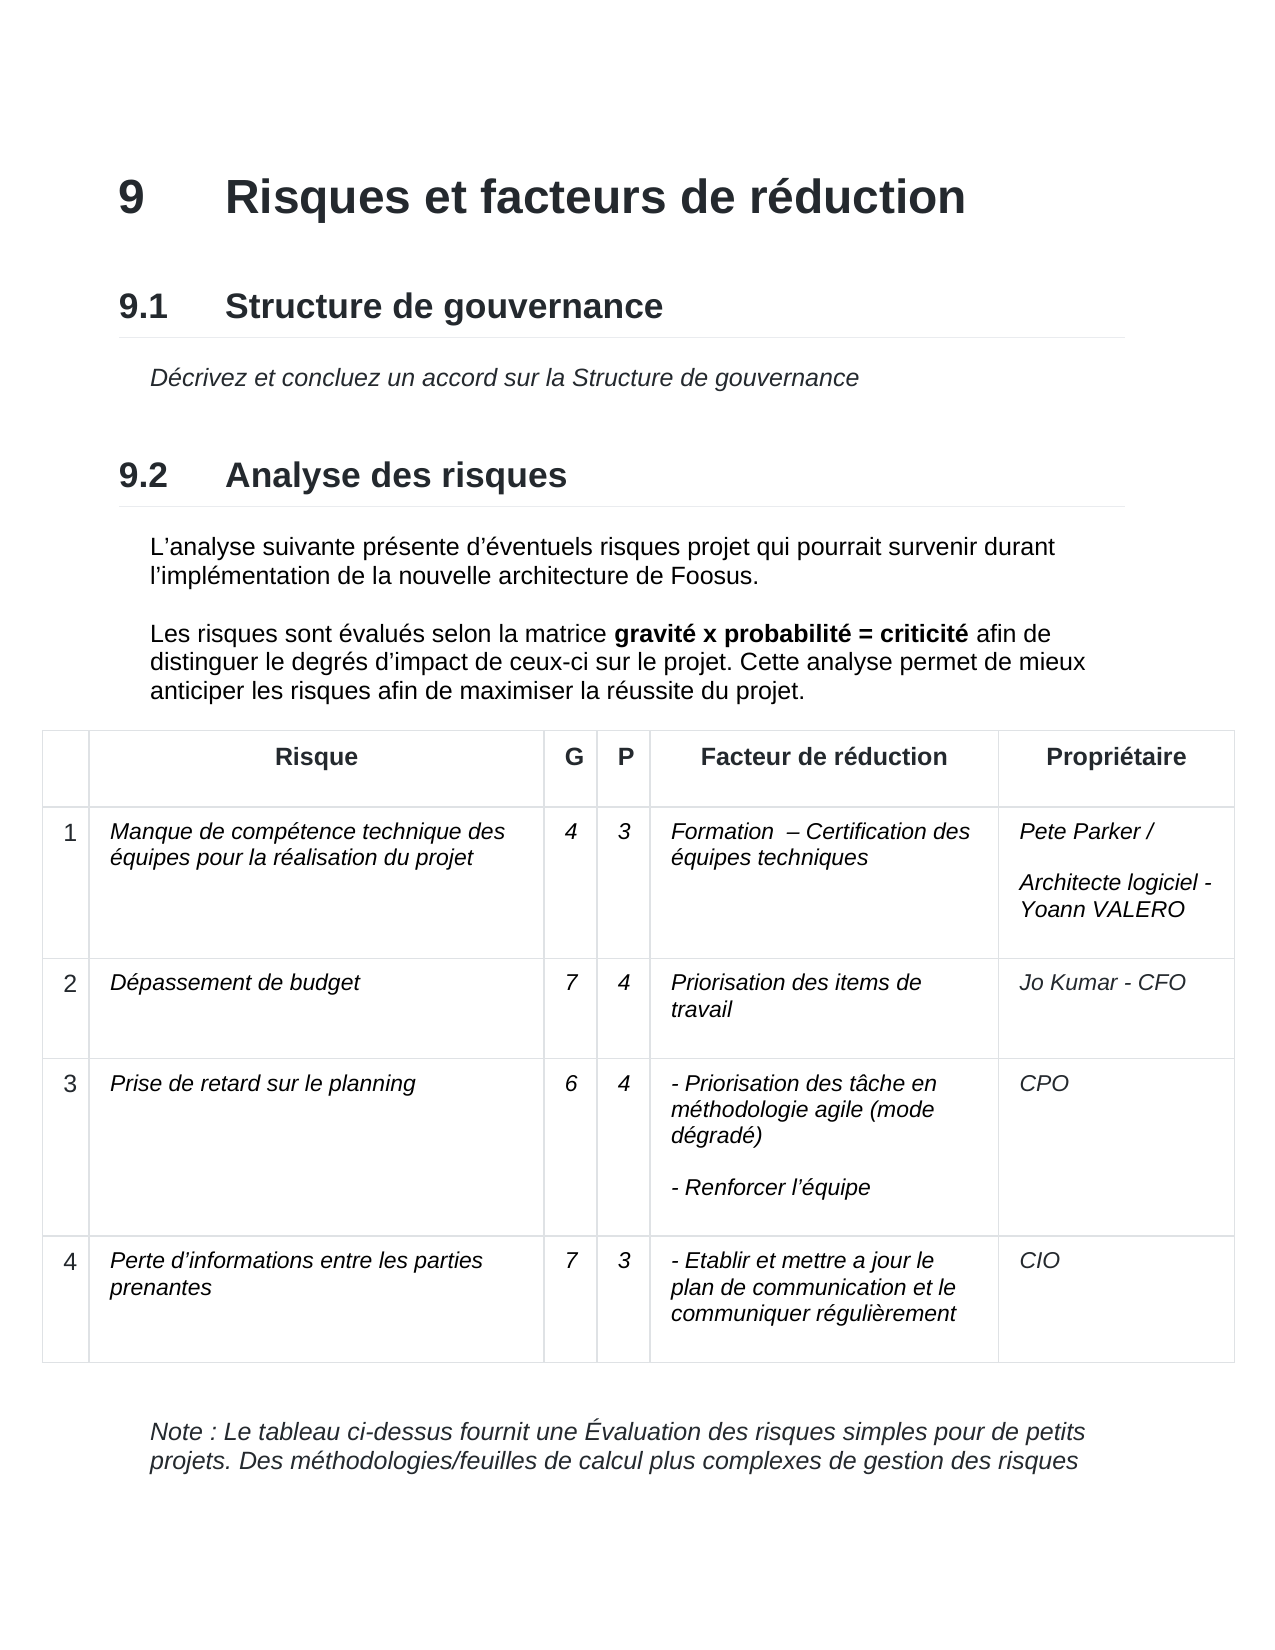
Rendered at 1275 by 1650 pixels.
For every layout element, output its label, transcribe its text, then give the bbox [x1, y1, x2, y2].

text Note : Le tableau ci-dessus fournit une Évaluation des risques simples pour de petits projets. Des méthodologies/feuilles de calcul plus complexes de gestion des risques [150, 1417, 1125, 1474]
table_cell 1 [43, 808, 88, 957]
table_cell Perte d’informations entre les parties prenantes [90, 1237, 543, 1362]
table_cell CIO [999, 1237, 1234, 1362]
table_header Facteur de réduction [651, 731, 998, 806]
table_cell 4 [43, 1237, 88, 1362]
table_cell 2 [43, 959, 88, 1057]
table_cell CPO [999, 1059, 1234, 1235]
text Décrivez et concluez un accord sur la Structure de gouvernance [150, 363, 1125, 392]
table_header P [598, 731, 649, 806]
table_cell Jo Kumar - CFO [999, 959, 1234, 1057]
table_cell Priorisation des items de travail [651, 959, 998, 1057]
subtitle Structure de gouvernance [119, 286, 1125, 337]
table_cell 6 [545, 1059, 596, 1235]
table_cell Pete Parker / Architecte logiciel - Yoann VALERO [999, 808, 1234, 957]
table_cell 3 [598, 1237, 649, 1362]
table_cell 4 [598, 1059, 649, 1235]
table_header Risque [90, 731, 543, 806]
table_cell 4 [545, 808, 596, 957]
table_cell Dépassement de budget [90, 959, 543, 1057]
table_cell - Etablir et mettre a jour le plan de communication et le communiquer régulièrement [651, 1237, 998, 1362]
table_cell - Priorisation des tâche en méthodologie agile (mode dégradé) - Renforcer l’équipe [651, 1059, 998, 1235]
table_cell 3 [598, 808, 649, 957]
subtitle Risques et facteurs de réduction [119, 168, 1125, 223]
table_cell Manque de compétence technique des équipes pour la réalisation du projet [90, 808, 543, 957]
table_header Propriétaire [999, 731, 1234, 806]
table_cell 4 [598, 959, 649, 1057]
table_header [43, 731, 88, 806]
table_cell 7 [545, 959, 596, 1057]
table_cell Formation – Certification des équipes techniques [651, 808, 998, 957]
subtitle Analyse des risques [119, 454, 1125, 506]
text L’analyse suivante présente d’éventuels risques projet qui pourrait survenir durant l’implémentation de la nouvelle architecture de Foosus. Les risques sont évalués selon la matrice gravité x probabilité = criticité afin de distinguer le degrés d’impact de ceux-ci sur le projet. Cette analyse permet de mieux anticiper les risques afin de maximiser la réussite du projet. [150, 532, 1125, 705]
table_cell Prise de retard sur le planning [90, 1059, 543, 1235]
table_header G [545, 731, 596, 806]
table_cell 3 [43, 1059, 88, 1235]
table_cell 7 [545, 1237, 596, 1362]
